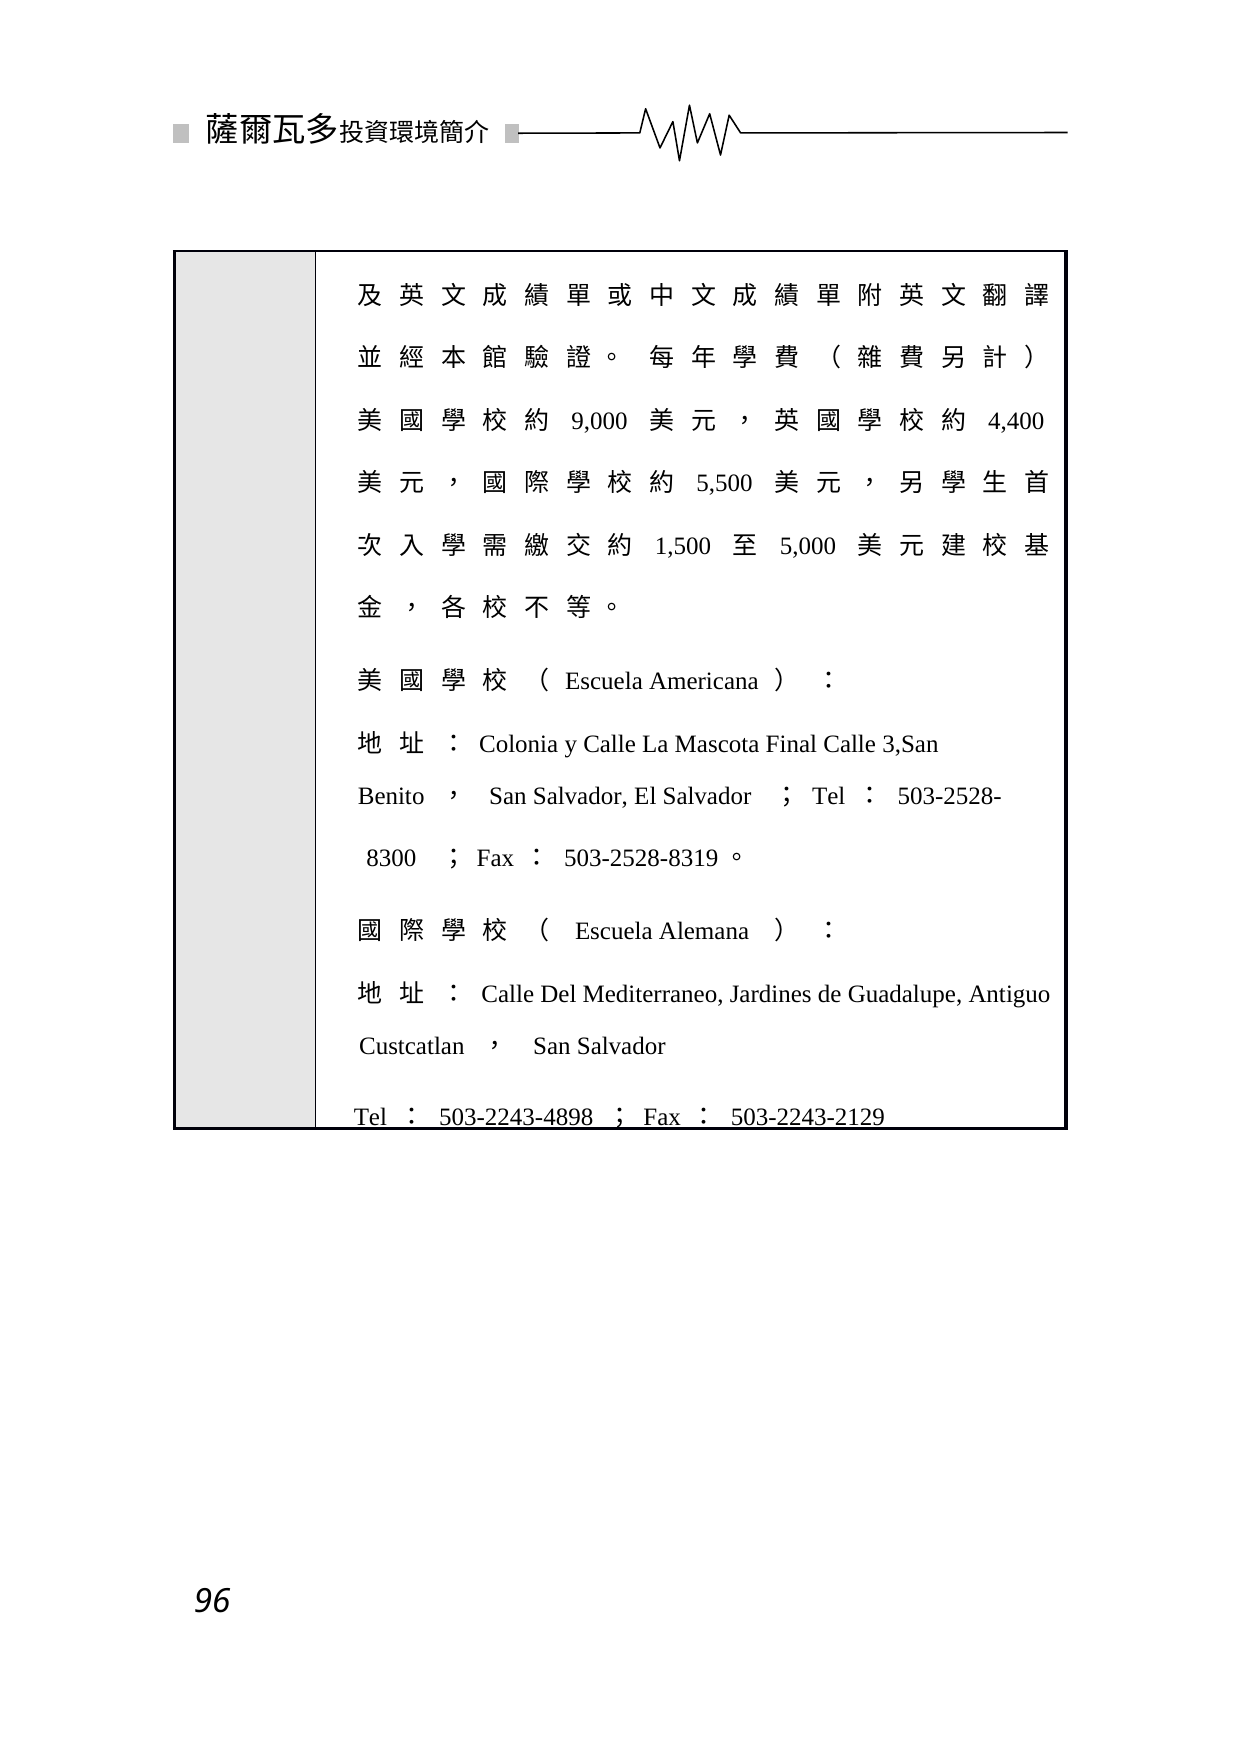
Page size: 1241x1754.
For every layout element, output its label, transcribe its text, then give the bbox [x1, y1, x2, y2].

table_cell [176, 252, 315, 1127]
table_cell 及英文成績單或中文成績單附英文翻譯並經本館驗證。每年學費（雜費另計）美國學校約9,000美元，英國學校約4,400美元，國際學校約5,500美元，另學生首次入學需繳交約1,500至5,000美元建校基金，各校不等。 美國學校（Escuela Americana）： 地址：Colonia y Calle La Mascota Final Calle 3,San Benito，San Salvador, El Salvador；Tel：503-2528-8300；Fax：503-2528-8319。 國際學校（Escuela Alemana）： 地址：Calle Del Mediterraneo, Jardines de Guadalupe, Antiguo Custcatlan，San Salvador Tel：503-2243-4898；Fax：503-2243-2129 [316, 252, 1064, 1127]
